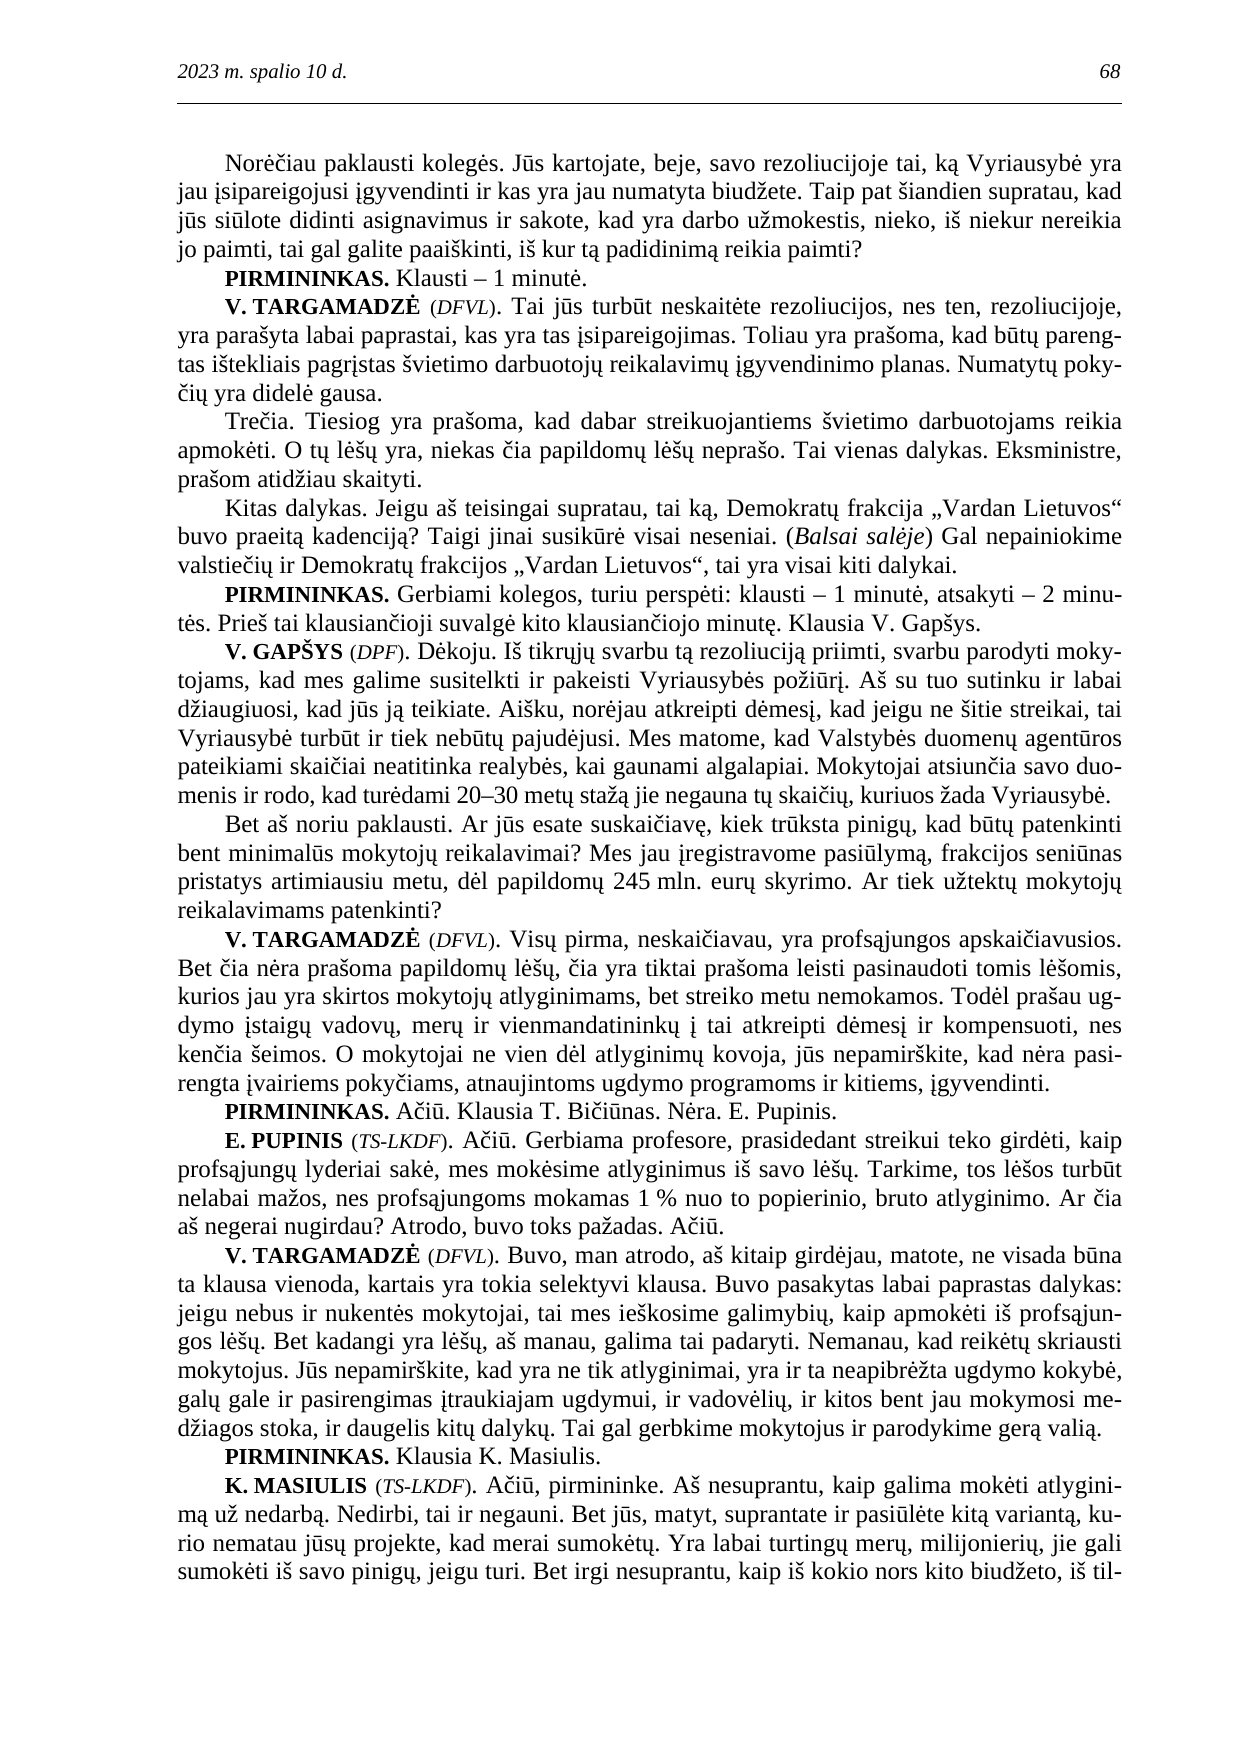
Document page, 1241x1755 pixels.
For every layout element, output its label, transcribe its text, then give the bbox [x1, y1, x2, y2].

text V. TARGAMADZĖ (DFVL). Bu­vo, man at­ro­do, aš ki­taip gir­dė­jau, ma­to­te, ne vi­sa­da bū­na ta klau­sa vie­no­da, kar­tais yra to­kia se­lek­ty­vi klau­sa. Bu­vo pa­sa­ky­tas la­bai pa­pras­tas da­ly­kas: jei­gu ne­bus ir nu­ken­tės mo­ky­to­jai, tai mes ieš­ko­si­me ga­li­my­bių, kaip ap­mo­kė­ti iš prof­są­jun­gos lė­šų. Bet ka­dan­gi yra lė­šų, aš ma­nau, ga­li­ma tai pa­da­ry­ti. Ne­ma­nau, kad rei­kė­tų skriaus­ti mo­ky­to­jus. Jūs ne­pa­mirš­ki­te, kad yra ne tik at­ly­gi­ni­mai, yra ir ta ne­apib­rėž­ta ug­dy­mo ko­ky­bė, ga­lų ga­le ir pa­si­ren­gi­mas įtrau­kia­jam ug­dy­mui, ir va­do­vė­lių, ir ki­tos bent jau mo­ky­mo­si me­džia­gos sto­ka, ir dau­ge­lis ki­tų da­ly­kų. Tai gal gerb­ki­me mo­ky­to­jus ir pa­ro­dy­ki­me ge­rą va­lią. [177, 1240, 1122, 1441]
text V. GAPŠYS (DPF). Dė­ko­ju. Iš tik­rų­jų svar­bu tą re­zo­liu­ci­ją pri­im­ti, svar­bu pa­ro­dy­ti mo­ky­to­jams, kad mes ga­li­me su­si­telk­ti ir pa­keis­ti Vy­riau­sy­bės po­žiū­rį. Aš su tuo su­tin­ku ir la­bai džiau­giuo­si, kad jūs ją tei­kia­te. Aiš­ku, no­rė­jau at­kreip­ti dė­me­sį, kad jei­gu ne ši­tie strei­kai, tai Vy­riau­sy­bė tur­būt ir tiek ne­bū­tų pa­ju­dė­ju­si. Mes ma­to­me, kad Vals­ty­bės duo­me­nų agen­tū­ros pa­tei­kia­mi skai­čiai ne­ati­tin­ka re­a­ly­bės, kai gau­na­mi al­ga­la­piai. Mo­ky­to­jai at­siun­čia sa­vo duo­me­nis ir ro­do, kad tu­rė­da­mi 20–30 me­tų sta­žą jie ne­gau­na tų skai­čių, ku­riuos ža­da Vy­riau­sy­bė. [177, 636, 1122, 809]
text PIRMININKAS. Klaus­ti – 1 mi­nu­tė. [177, 263, 1122, 291]
text Bet aš no­riu pa­klaus­ti. Ar jūs esa­te su­skai­čia­vę, kiek trūks­ta pi­ni­gų, kad bū­tų pa­ten­kin­ti bent mi­ni­ma­lūs mo­ky­to­jų rei­ka­la­vi­mai? Mes jau įre­gist­ra­vo­me pa­siū­ly­mą, frak­ci­jos se­niū­nas pri­sta­tys ar­ti­miau­siu me­tu, dėl pa­pil­do­mų 245 mln. eu­rų sky­ri­mo. Ar tiek už­tek­tų mo­ky­to­jų rei­ka­la­vi­mams pa­ten­kin­ti? [177, 809, 1122, 924]
text PIRMININKAS. Klau­sia K. Ma­siu­lis. [177, 1441, 1122, 1470]
text K. MASIULIS (TS-LKDF). Ačiū, pir­mi­nin­ke. Aš ne­su­pran­tu, kaip ga­li­ma mo­kė­ti at­ly­gi­ni­mą už ne­dar­bą. Ne­dir­bi, tai ir ne­gau­ni. Bet jūs, ma­tyt, su­pran­ta­te ir pa­siū­lė­te ki­tą va­rian­tą, ku­rio ne­ma­tau jū­sų pro­jek­te, kad me­rai su­mo­kė­tų. Yra la­bai tur­tin­gų me­rų, mi­li­jo­nie­rių, jie ga­li su­mo­kė­ti iš sa­vo pi­ni­gų, jei­gu tu­ri. Bet ir­gi ne­su­pran­tu, kaip iš ko­kio nors ki­to biu­dže­to, iš til­ [177, 1470, 1122, 1585]
text V. TARGAMADZĖ (DFVL). Tai jūs tur­būt ne­skai­tė­te re­zo­liu­ci­jos, nes ten, re­zo­liu­ci­jo­je, yra pa­ra­šy­ta la­bai pa­pras­tai, kas yra tas įsi­pa­rei­go­ji­mas. To­liau yra pra­šo­ma, kad bū­tų pa­reng­tas iš­tek­liais pa­grįs­tas švie­ti­mo dar­buo­to­jų rei­ka­la­vi­mų įgy­ven­di­ni­mo pla­nas. Nu­ma­ty­tų po­ky­čių yra di­de­lė gau­sa. [177, 291, 1122, 406]
text PIRMININKAS. Ger­bia­mi ko­le­gos, tu­riu per­spė­ti: klaus­ti – 1 mi­nu­tė, at­sa­ky­ti – 2 mi­nu­tės. Prieš tai klau­sian­čio­ji su­val­gė ki­to klau­sian­čio­jo mi­nu­tę. Klau­sia V. Gap­šys. [177, 579, 1122, 636]
text Tre­čia. Tie­siog yra pra­šo­ma, kad da­bar strei­kuo­jan­tiems švie­ti­mo dar­buo­to­jams rei­kia ap­mo­kė­ti. O tų lė­šų yra, nie­kas čia pa­pil­do­mų lė­šų ne­pra­šo. Tai vie­nas da­ly­kas. Eks­mi­nist­re, pra­šom ati­džiau skai­ty­ti. [177, 406, 1122, 493]
text E. PUPINIS (TS-LKDF). Ačiū. Ger­bia­ma pro­fe­so­re, pra­si­de­dant strei­kui te­ko gir­dė­ti, kaip prof­są­jun­gų ly­de­riai sa­kė, mes mo­kė­si­me at­ly­gi­ni­mus iš sa­vo lė­šų. Tar­ki­me, tos lė­šos tur­būt ne­la­bai ma­žos, nes prof­są­jun­goms mo­ka­mas 1 % nuo to po­pie­ri­nio, bru­to at­ly­gi­ni­mo. Ar čia aš ne­ge­rai nu­gir­dau? At­ro­do, bu­vo toks pa­ža­das. Ačiū. [177, 1125, 1122, 1240]
text V. TARGAMADZĖ (DFVL). Vi­sų pir­ma, ne­skai­čia­vau, yra prof­są­jun­gos ap­skai­čia­vu­sios. Bet čia nė­ra pra­šo­ma pa­pil­do­mų lė­šų, čia yra tik­tai pra­šo­ma leis­ti pa­si­nau­do­ti to­mis lė­šo­mis, ku­rios jau yra skir­tos mo­ky­to­jų at­ly­gi­ni­mams, bet strei­ko me­tu ne­mo­ka­mos. To­dėl pra­šau ug­dy­mo įstai­gų va­do­vų, me­rų ir vien­man­da­ti­nin­kų į tai at­kreip­ti dė­me­sį ir kom­pen­suo­ti, nes ken­čia šei­mos. O mo­ky­to­jai ne vien dėl at­ly­gi­ni­mų ko­vo­ja, jūs ne­pa­mirš­ki­te, kad nė­ra pa­si­ren­g­ta įvai­riems po­ky­čiams, at­nau­jin­toms ug­dy­mo pro­gra­moms ir ki­tiems, įgy­ven­din­ti. [177, 924, 1122, 1096]
text PIRMININKAS. Ačiū. Klau­sia T. Bi­čiū­nas. Nė­ra. E. Pu­pi­nis. [177, 1096, 1122, 1125]
text No­rė­čiau pa­klaus­ti ko­le­gės. Jūs kar­to­ja­te, be­je, sa­vo re­zo­liu­ci­jo­je tai, ką Vy­riau­sy­bė yra jau įsi­pa­rei­go­ju­si įgy­ven­din­ti ir kas yra jau nu­ma­ty­ta biu­dže­te. Taip pat šian­dien su­pra­tau, kad jūs siū­lo­te di­din­ti asig­na­vi­mus ir sa­ko­te, kad yra dar­bo už­mo­kes­tis, nie­ko, iš nie­kur ne­rei­kia jo pa­im­ti, tai gal ga­li­te pa­aiš­kin­ti, iš kur tą pa­di­di­ni­mą rei­kia pa­im­ti? [177, 148, 1122, 263]
text Ki­tas da­ly­kas. Jei­gu aš tei­sin­gai su­pra­tau, tai ką, De­mok­ra­tų frak­ci­ja „Var­dan Lie­tu­vos“ bu­vo pra­ei­tą ka­den­ci­ją? Tai­gi ji­nai su­si­kū­rė vi­sai ne­se­niai. (Bal­sai sa­lė­je) Gal ne­pai­nio­ki­me vals­tie­čių ir De­mok­ra­tų frak­ci­jos „Var­dan Lie­tu­vos“, tai yra vi­sai ki­ti da­ly­kai. [177, 493, 1122, 579]
